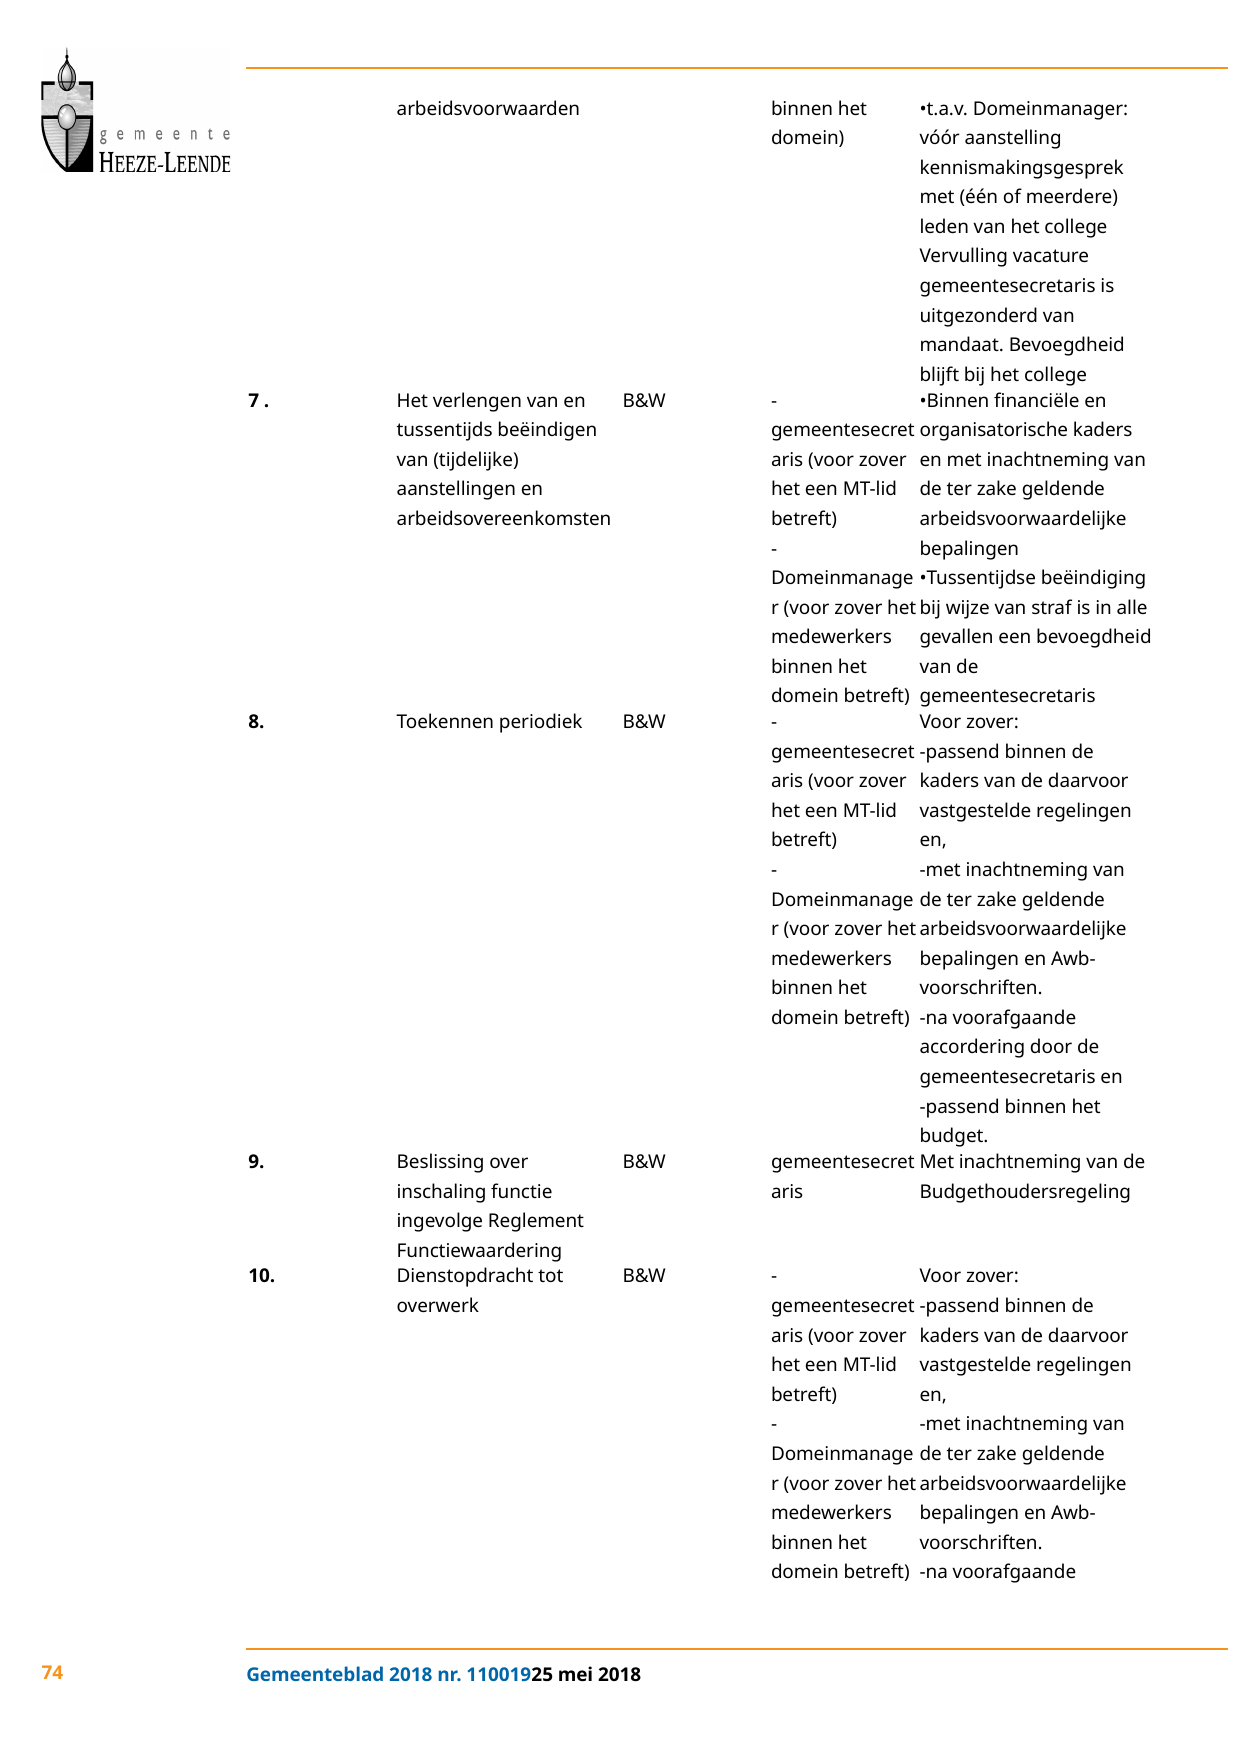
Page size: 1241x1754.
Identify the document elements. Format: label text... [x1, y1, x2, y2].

table_cell Het verlengen van en tussentijds beëindigen van (tijdelijke) aanstellingen en arbeidsovereenkomsten [396, 387, 622, 708]
table_cell 8. [248, 708, 396, 1148]
picture [41, 47, 231, 172]
table_cell 9. [248, 1148, 396, 1263]
table_cell Toekennen periodiek [396, 708, 622, 1148]
table_cell B&W [622, 1263, 771, 1584]
table_cell •Binnen financiële en organisatorische kaders en met inachtneming van de ter zake geldende arbeidsvoorwaardelijke bepalingen •Tussentijdse beëindiging bij wijze van straf is in alle gevallen een bevoegdheid van de gemeentesecretaris [919, 387, 1152, 708]
table_cell -gemeentesecretaris (voor zover het een MT-lid betreft) -Domeinmanager (voor zover het medewerkers binnen het domein betreft) [771, 1263, 919, 1584]
table_cell arbeidsvoorwaarden [396, 95, 622, 387]
table_cell -gemeentesecretaris (voor zover het een MT-lid betreft) -Domeinmanager (voor zover het medewerkers binnen het domein betreft) [771, 387, 919, 708]
table_cell Beslissing over inschaling functie ingevolge Reglement Functiewaardering [396, 1148, 622, 1263]
table_cell •t.a.v. Domeinmanager: vóór aanstelling kennismakingsgesprek met (één of meerdere) leden van het college Vervulling vacature gemeentesecretaris is uitgezonderd van mandaat. Bevoegdheid blijft bij het college [919, 95, 1152, 387]
table_cell B&W [622, 708, 771, 1148]
table_cell Dienstopdracht tot overwerk [396, 1263, 622, 1584]
table_cell [622, 95, 771, 387]
table_cell gemeentesecretaris [771, 1148, 919, 1263]
table_cell binnen het domein) [771, 95, 919, 387]
table_cell 10. [248, 1263, 396, 1584]
table_cell Voor zover: -passend binnen de kaders van de daarvoor vastgestelde regelingen en, -met inachtneming van de ter zake geldende arbeidsvoorwaardelijke bepalingen en Awb-voorschriften. -na voorafgaande [919, 1263, 1152, 1584]
table_cell [248, 95, 396, 387]
table_cell Met inachtneming van de Budgethoudersregeling [919, 1148, 1152, 1263]
table_cell 7 . [248, 387, 396, 708]
table_cell B&W [622, 387, 771, 708]
table_cell B&W [622, 1148, 771, 1263]
table_cell Voor zover: -passend binnen de kaders van de daarvoor vastgestelde regelingen en, -met inachtneming van de ter zake geldende arbeidsvoorwaardelijke bepalingen en Awb-voorschriften. -na voorafgaande accordering door de gemeentesecretaris en -passend binnen het budget. [919, 708, 1152, 1148]
table_cell -gemeentesecretaris (voor zover het een MT-lid betreft) -Domeinmanager (voor zover het medewerkers binnen het domein betreft) [771, 708, 919, 1148]
